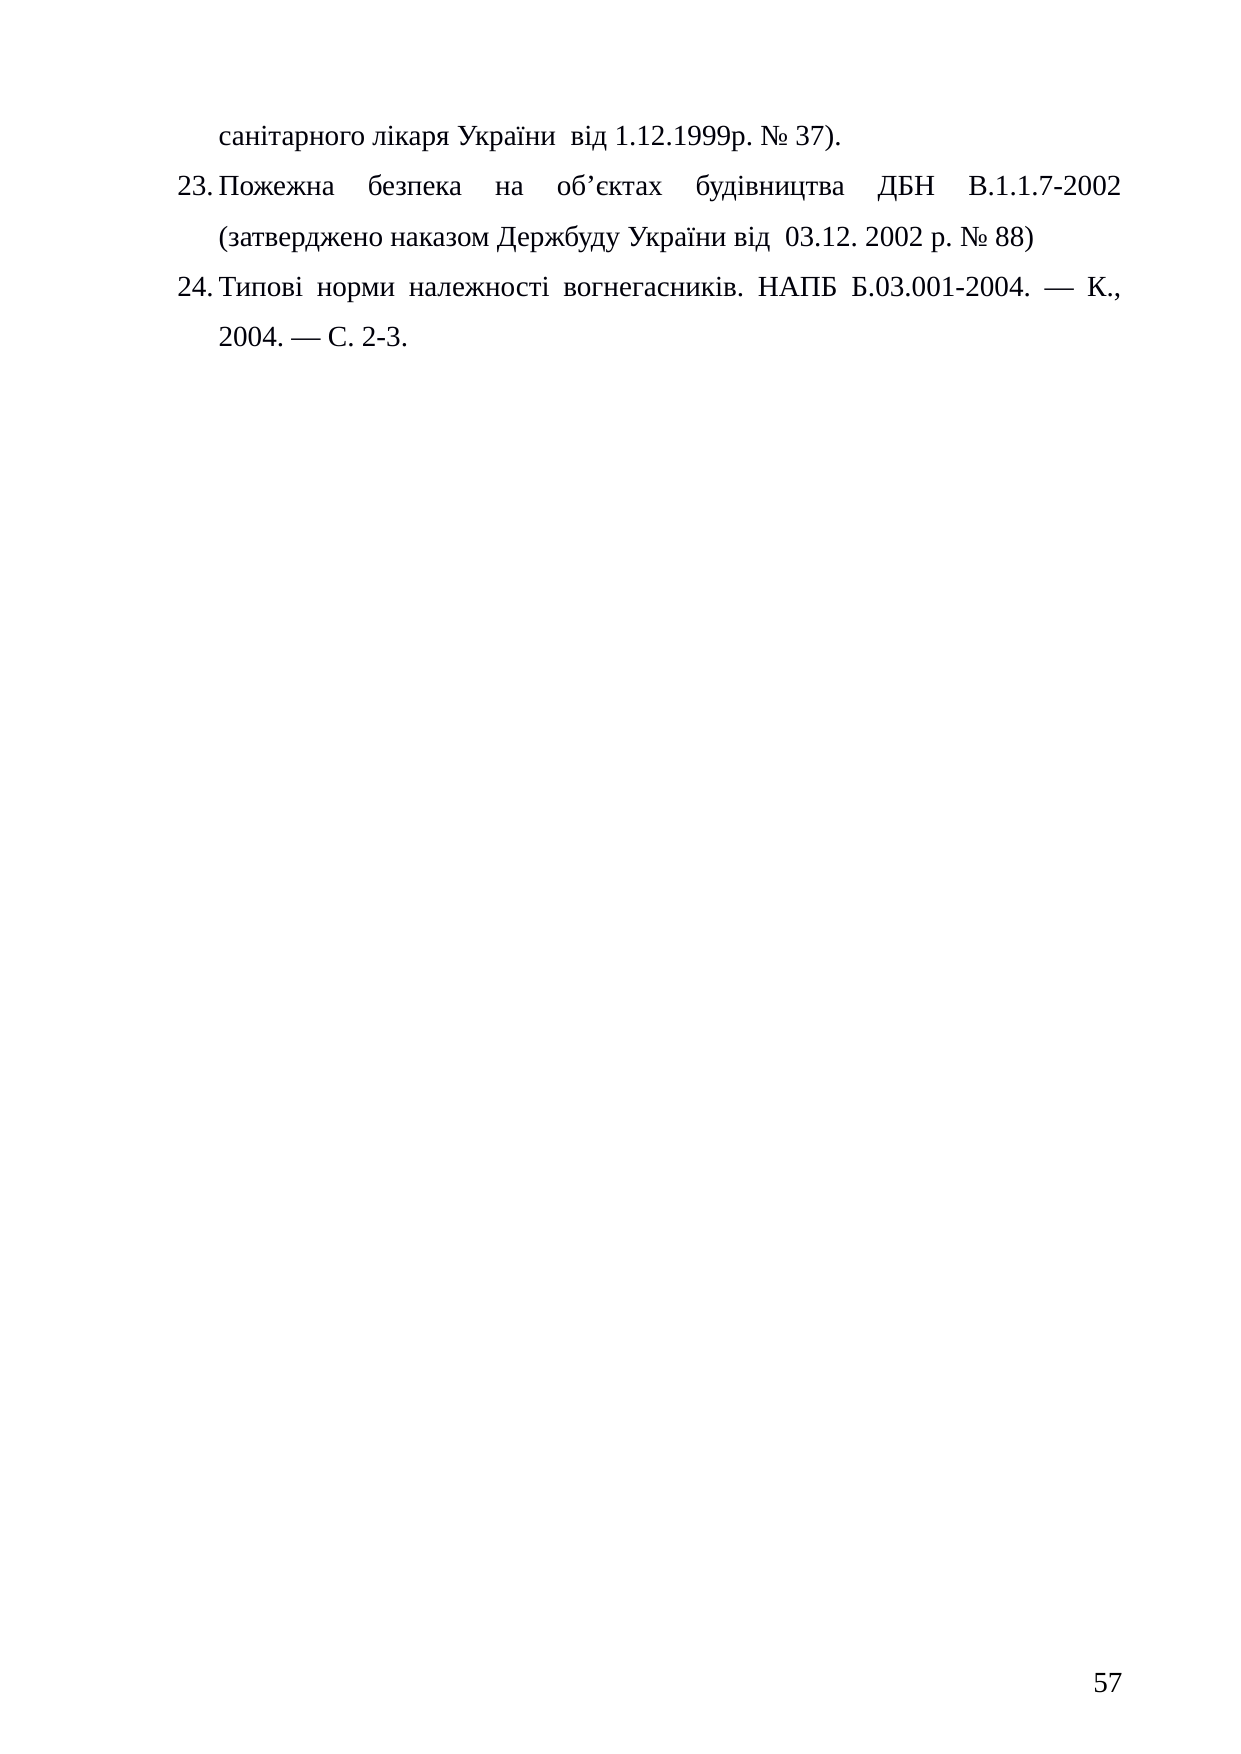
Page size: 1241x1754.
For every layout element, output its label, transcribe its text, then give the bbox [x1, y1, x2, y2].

list Пожежна безпека на об’єктах будівництва ДБН В.1.1.7-2002 (затверджено наказом Держбуду України від 03.12. 2002 р. № 88) [177, 168, 1122, 252]
list санітарного лікаря України від 1.12.1999р. № 37). [177, 118, 1122, 152]
list Типові норми належності вогнегасників. НАПБ Б.03.001-2004. — К., 2004. — С. 2-3. [177, 269, 1122, 353]
